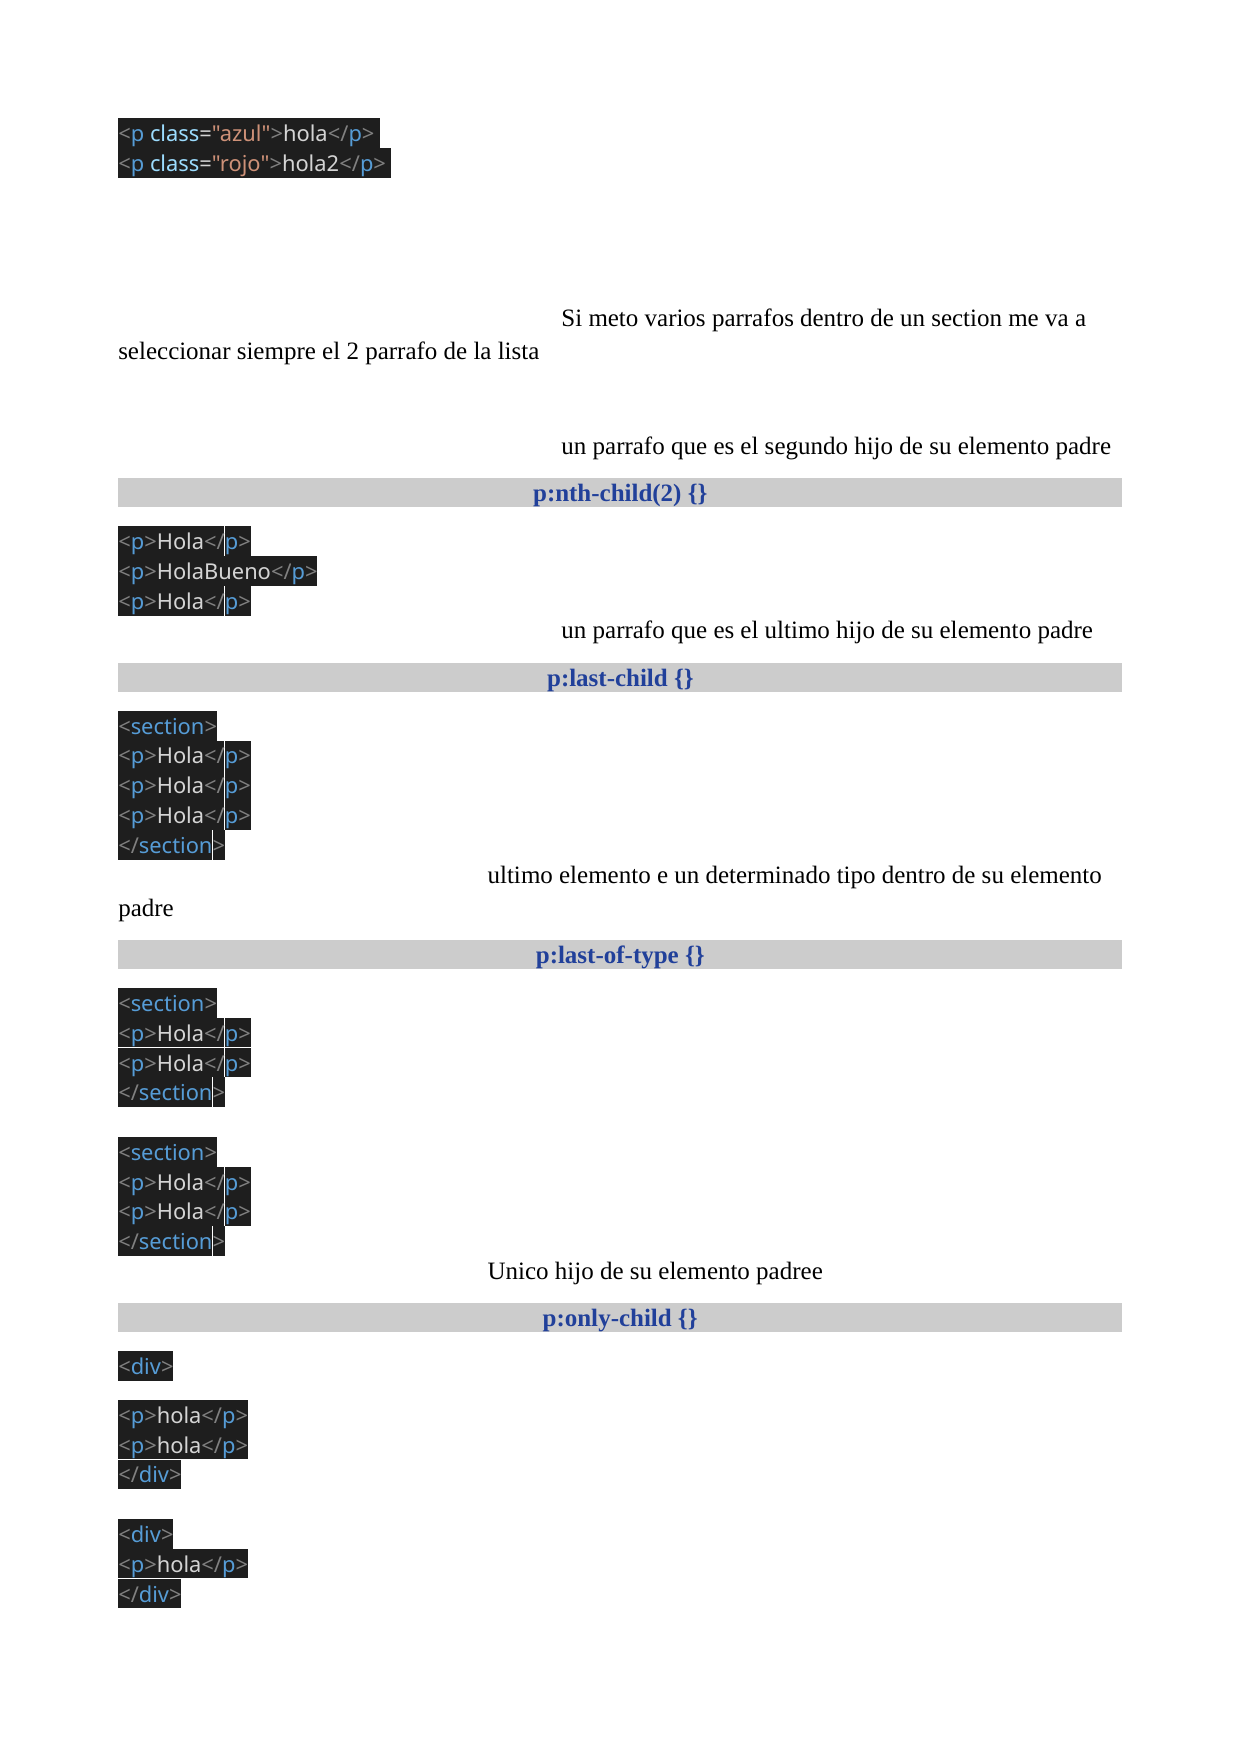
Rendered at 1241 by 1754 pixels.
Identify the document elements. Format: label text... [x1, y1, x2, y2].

text <div> [118, 1519, 1122, 1549]
text <p>Hola</p> [118, 526, 1122, 556]
text <p class="rojo">hola2</p> [118, 148, 1122, 178]
text <p>hola</p> [118, 1430, 1122, 1459]
text <p>Hola</p> [118, 800, 1122, 830]
text <p>Hola</p> [118, 741, 1122, 770]
text <p>Hola</p> [118, 1047, 1122, 1077]
text <p>Hola</p> [118, 770, 1122, 800]
text p:only-child {} [118, 1303, 1122, 1332]
text p:last-child {} [118, 663, 1122, 692]
text <p>hola</p> [118, 1400, 1122, 1430]
text <div> [118, 1351, 1122, 1381]
text <section> [118, 711, 1122, 741]
text un parrafo que es el ultimo hijo de su elemento padre [118, 616, 1122, 644]
text <p>hola</p> [118, 1549, 1122, 1578]
text p:last-of-type {} [118, 940, 1122, 969]
text </section> [118, 1077, 1122, 1107]
text <p>Hola</p> [118, 1196, 1122, 1226]
text Unico hijo de su elemento padree [118, 1256, 1122, 1285]
text un parrafo que es el segundo hijo de su elemento padre [118, 431, 1122, 460]
text </section> [118, 1226, 1122, 1256]
text <section> [118, 988, 1122, 1018]
text <p>Hola</p> [118, 1018, 1122, 1047]
text ultimo elemento e un determinado tipo dentro de su elemento padre [118, 860, 1122, 921]
text </div> [118, 1578, 1122, 1608]
text <section> [118, 1137, 1122, 1167]
text <p class="azul">hola</p> [118, 118, 1122, 148]
text </section> [118, 830, 1122, 860]
text <p>Hola</p> [118, 586, 1122, 616]
text p:nth-child(2) {} [118, 478, 1122, 507]
text Si meto varios parrafos dentro de un section me va a seleccionar siempre el 2 parrafo de la lista [118, 303, 1122, 364]
text </div> [118, 1459, 1122, 1489]
text <p>HolaBueno</p> [118, 556, 1122, 586]
text <p>Hola</p> [118, 1167, 1122, 1196]
